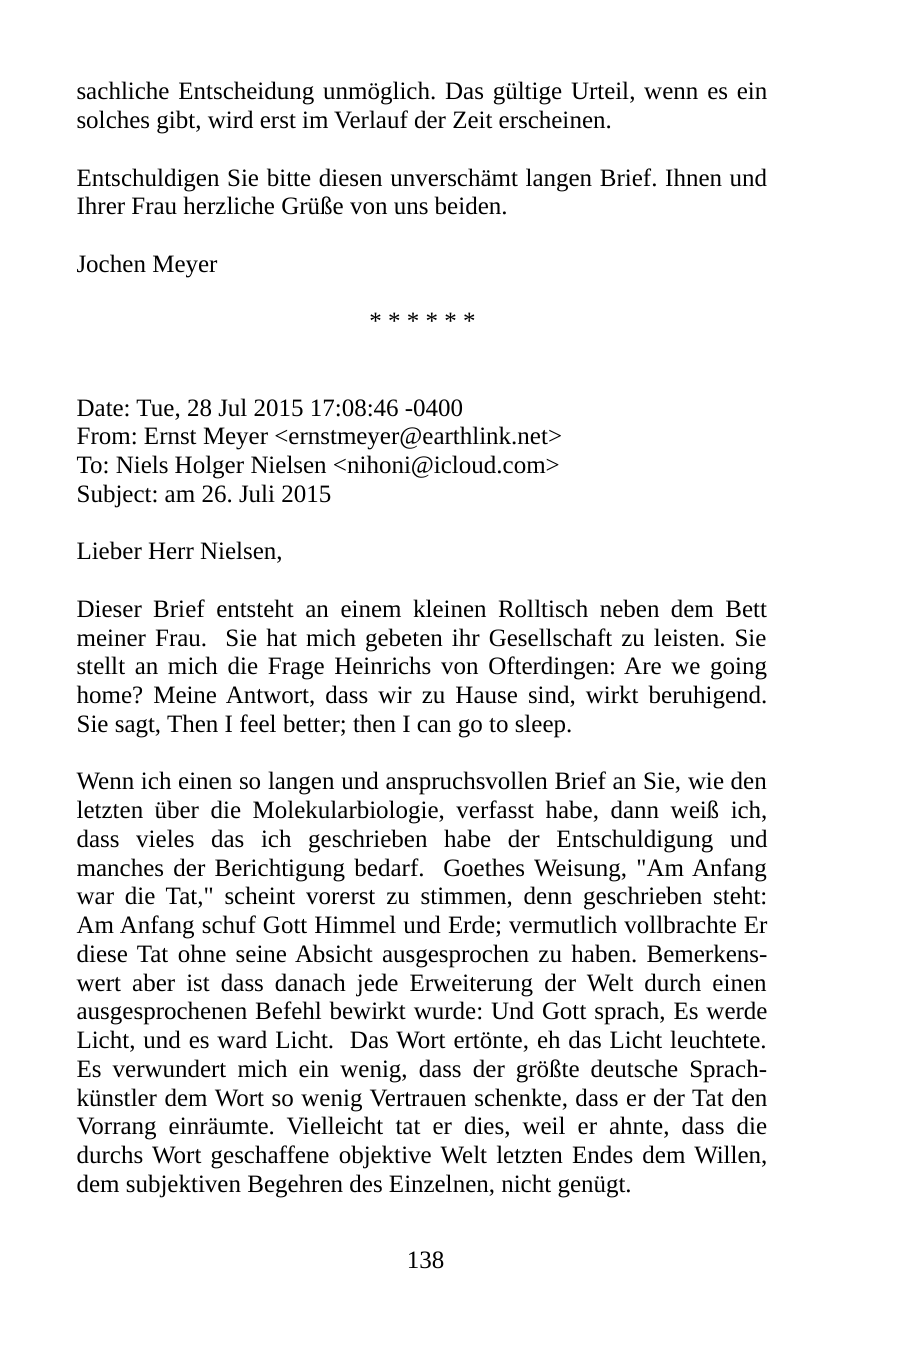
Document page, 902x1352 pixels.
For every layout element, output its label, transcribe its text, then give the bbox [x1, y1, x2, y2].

text Wenn ich einen so langen und anspruchsvollen Brief an Sie, wie den letzten über die Molekularbiologie, verfasst habe, dann weiß ich, dass vieles das ich geschrieben habe der Entschuldigung und manches der Berichtigung bedarf. Goethes Weisung, "Am Anfang war die Tat," scheint vorerst zu stimmen, denn geschrieben steht: Am Anfang schuf Gott Himmel und Erde; vermutlich vollbrachte Er diese Tat ohne seine Absicht ausgesprochen zu haben. Bemerkens-wert aber ist dass danach jede Erweiterung der Welt durch einen ausgesprochenen Befehl bewirkt wurde: Und Gott sprach, Es werde Licht, und es ward Licht. Das Wort ertönte, eh das Licht leuchtete. Es verwundert mich ein wenig, dass der größte deutsche Sprach-künstler dem Wort so wenig Vertrauen schenkte, dass er der Tat den Vorrang einräumte. Vielleicht tat er dies, weil er ahnte, dass die durchs Wort geschaffene objektive Welt letzten Endes dem Willen, dem subjektiven Begehren des Einzelnen, nicht genügt. [76, 766, 768, 1198]
text Lieber Herr Nielsen, [76, 536, 768, 565]
text From: Ernst Meyer <ernstmeyer@earthlink.net> [76, 421, 768, 450]
text To: Niels Holger Nielsen <nihoni@icloud.com> [76, 450, 768, 479]
text Dieser Brief entsteht an einem kleinen Rolltisch neben dem Bett meiner Frau. Sie hat mich gebeten ihr Gesellschaft zu leisten. Sie stellt an mich die Frage Heinrichs von Ofterdingen: Are we going home? Meine Antwort, dass wir zu Hause sind, wirkt beruhigend. Sie sagt, Then I feel better; then I can go to sleep. [76, 594, 768, 738]
text Subject: am 26. Juli 2015 [76, 479, 768, 508]
text Entschuldigen Sie bitte diesen unverschämt langen Brief. Ihnen und Ihrer Frau herzliche Grüße von uns beiden. [76, 163, 768, 220]
text * * * * * * [76, 306, 768, 335]
text sachliche Entscheidung unmöglich. Das gültige Urteil, wenn es ein solches gibt, wird erst im Verlauf der Zeit erscheinen. [76, 76, 768, 134]
text Jochen Meyer [76, 249, 768, 278]
text Date: Tue, 28 Jul 2015 17:08:46 -0400 [76, 393, 768, 421]
